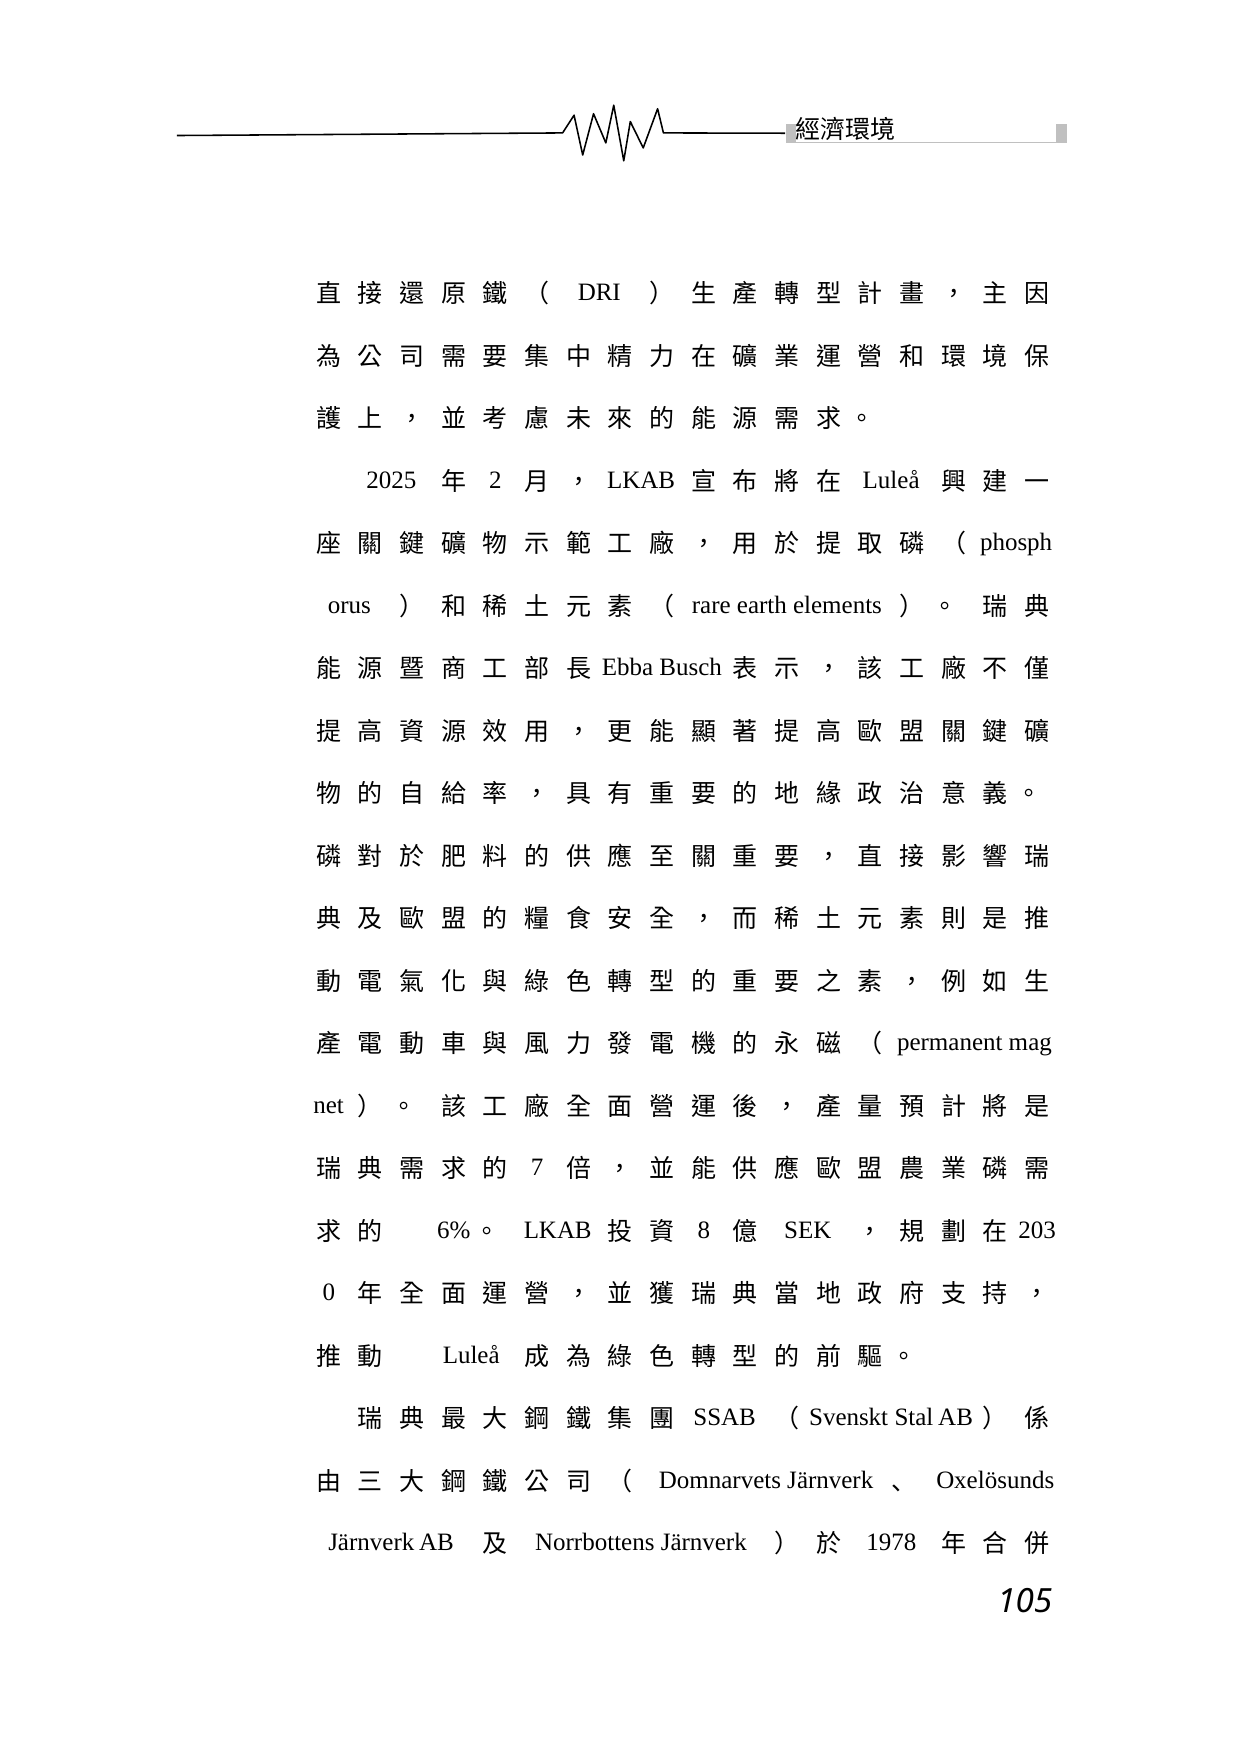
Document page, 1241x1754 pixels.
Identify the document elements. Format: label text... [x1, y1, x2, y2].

text 2025年2月，LKAB宣布將在Luleå興建一座關鍵礦物示範工廠，用於提取磷（phosphorus）和稀土元素（rare earth elements）。瑞典能源暨商工部長Ebba Busch表示，該工廠不僅提高資源效用，更能顯著提高歐盟關鍵礦物的自給率，具有重要的地緣政治意義。磷對於肥料的供應至關重要，直接影響瑞典及歐盟的糧食安全，而稀土元素則是推動電氣化與綠色轉型的重要之素，例如生產電動車與風力發電機的永磁（permanent magnet）。該工廠全面營運後，產量預計將是瑞典需求的7倍，並能供應歐盟農業磷需求的 6%。LKAB投資8億SEK，規劃在2030年全面運營，並獲瑞典當地政府支持，推動 Luleå 成為綠色轉型的前驅。 [281, 438, 1058, 1375]
text 直接還原鐵（DRI）生產轉型計畫，主因為公司需要集中精力在礦業運營和環境保護上，並考慮未來的能源需求。 [281, 250, 1058, 438]
text 瑞典最大鋼鐵集團SSAB（Svenskt Stal AB）係由三大鋼鐵公司（Domnarvets Järnverk、Oxelösunds Järnverk AB及Norrbottens Järnverk）於1978年合併 [281, 1375, 1058, 1563]
